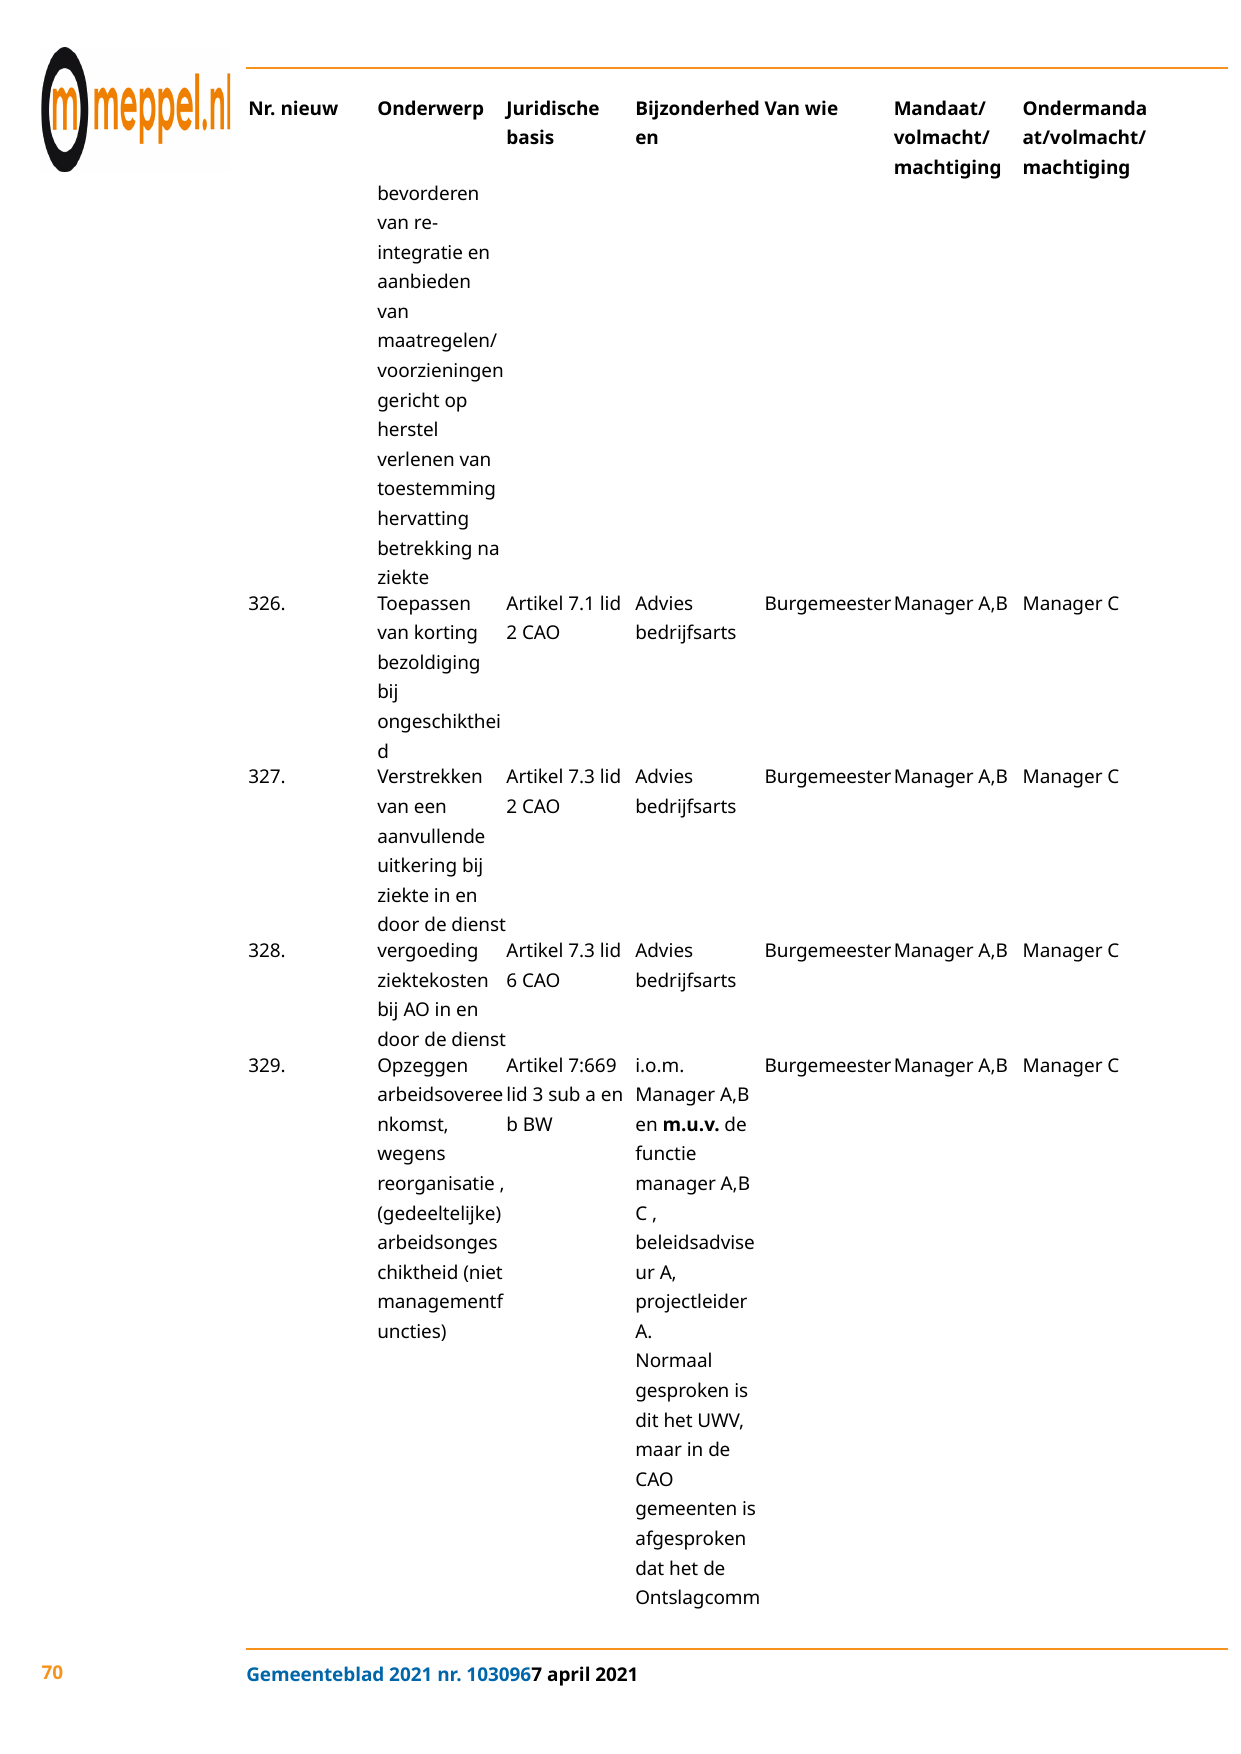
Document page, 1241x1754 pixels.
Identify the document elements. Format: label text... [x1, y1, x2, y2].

table_cell Artikel 7.3 lid 2 CAO [506, 764, 635, 937]
table_cell [1023, 180, 1152, 590]
table_cell vergoeding ziektekosten bij AO in en door de dienst [377, 937, 506, 1052]
table_cell i.o.m. Manager A,B en m.u.v. de functie manager A,B C , beleidsadviseur A, projectleider A. Normaal gesproken is dit het UWV, maar in de CAO gemeenten is afgesproken dat het de Ontslagcomm [635, 1052, 764, 1610]
table_cell Opzeggen arbeidsovereenkomst, wegens reorganisatie , (gedeeltelijke) arbeidsongeschiktheid (niet managementfuncties) [377, 1052, 506, 1610]
table_cell Artikel 7.3 lid 6 CAO [506, 937, 635, 1052]
table_cell [248, 937, 377, 1052]
table_cell [635, 180, 764, 590]
table_cell Advies bedrijfsarts [635, 590, 764, 764]
table_cell Advies bedrijfsarts [635, 937, 764, 1052]
table_header Juridische basis [506, 95, 635, 180]
table_cell [764, 180, 893, 590]
table_cell Toepassen van korting bezoldiging bij ongeschiktheid [377, 590, 506, 764]
table_cell [894, 180, 1022, 590]
table_header Van wie [764, 95, 893, 180]
table_cell [248, 764, 377, 937]
table_cell Artikel 7:669 lid 3 sub a en b BW [506, 1052, 635, 1610]
table_cell Manager A,B [894, 937, 1022, 1052]
table_header Onderwerp [377, 95, 506, 180]
table_cell Burgemeester [764, 764, 893, 937]
table_cell Manager C [1023, 590, 1152, 764]
table_header Bijzonderheden [635, 95, 764, 180]
table_cell Burgemeester [764, 937, 893, 1052]
table_cell Verstrekken van een aanvullende uitkering bij ziekte in en door de dienst [377, 764, 506, 937]
table_header Ondermandaat/volmacht/ machtiging [1023, 95, 1152, 180]
table_cell Burgemeester [764, 1052, 893, 1610]
table_header Mandaat/volmacht/machtiging [894, 95, 1022, 180]
table_cell Manager C [1023, 764, 1152, 937]
table_cell Manager A,B [894, 764, 1022, 937]
picture [41, 47, 231, 172]
table_cell Manager A,B [894, 590, 1022, 764]
table_cell Burgemeester [764, 590, 893, 764]
table_cell Manager C [1023, 1052, 1152, 1610]
table_cell bevorderen van re-integratie en aanbieden van maatregelen/ voorzieningen gericht op herstel verlenen van toestemming hervatting betrekking na ziekte [377, 180, 506, 590]
table_cell Advies bedrijfsarts [635, 764, 764, 937]
table_cell Manager A,B [894, 1052, 1022, 1610]
table_header Nr. nieuw [248, 95, 377, 180]
table_cell Manager C [1023, 937, 1152, 1052]
table_cell [248, 590, 377, 764]
table_cell Artikel 7.1 lid 2 CAO [506, 590, 635, 764]
table_cell [506, 180, 635, 590]
table_cell [248, 1052, 377, 1610]
table_cell [248, 180, 377, 590]
